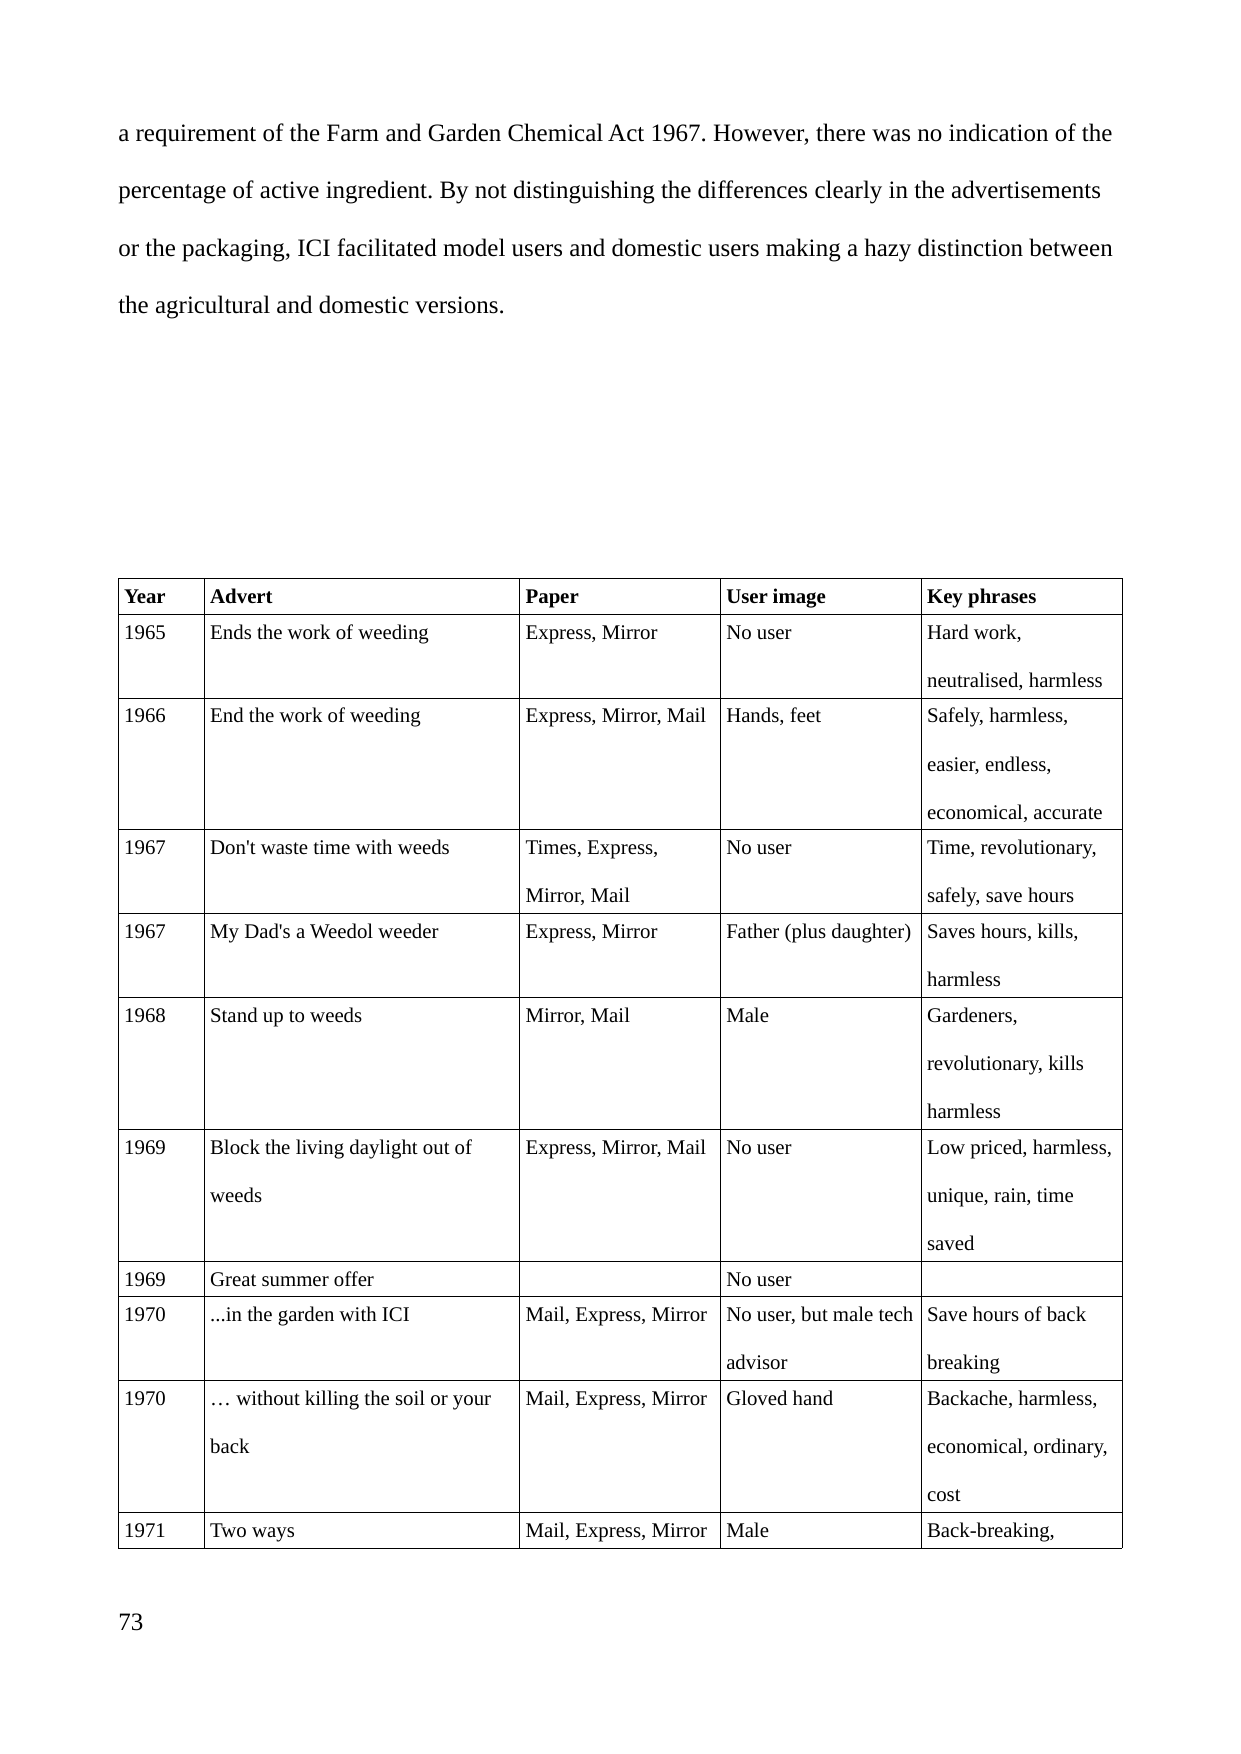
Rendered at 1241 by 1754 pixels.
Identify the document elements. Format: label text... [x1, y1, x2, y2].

table_cell 1968 [119, 998, 204, 1129]
table_cell Ends the work of weeding [205, 615, 519, 697]
table_cell Safely, harmless, easier, endless, economical, accurate [922, 699, 1122, 829]
table_cell Back-breaking, [922, 1513, 1122, 1547]
table_cell Express, Mirror, Mail [520, 699, 720, 829]
table_cell Time, revolutionary, safely, save hours [922, 830, 1122, 913]
table_cell 1970 [119, 1381, 204, 1512]
table_cell 1969 [119, 1130, 204, 1261]
table_cell Mirror, Mail [520, 998, 720, 1129]
table_cell Male [721, 1513, 921, 1547]
table_cell Express, Mirror [520, 914, 720, 997]
table_header Year [119, 579, 204, 614]
table_cell ...in the garden with ICI [205, 1297, 519, 1380]
table_cell No user [721, 1262, 921, 1296]
table_cell No user [721, 1130, 921, 1261]
table_cell Mail, Express, Mirror [520, 1381, 720, 1512]
table_cell Male [721, 998, 921, 1129]
table_cell Mail, Express, Mirror [520, 1513, 720, 1547]
table_cell Low priced, harmless, unique, rain, time saved [922, 1130, 1122, 1261]
table_cell Backache, harmless, economical, ordinary, cost [922, 1381, 1122, 1512]
table_header Paper [520, 579, 720, 614]
table_cell Save hours of back breaking [922, 1297, 1122, 1380]
table_cell No user [721, 830, 921, 913]
table_cell Block the living daylight out of weeds [205, 1130, 519, 1261]
table_header Advert [205, 579, 519, 614]
table_cell … without killing the soil or your back [205, 1381, 519, 1512]
table_cell 1967 [119, 914, 204, 997]
table_cell Gardeners, revolutionary, kills harmless [922, 998, 1122, 1129]
table_cell [520, 1262, 720, 1296]
table_cell End the work of weeding [205, 699, 519, 829]
table_header Key phrases [922, 579, 1122, 614]
text a requirement of the Farm and Garden Chemical Act 1967. However, there was no indication of the percentage of active ingredient. By not distinguishing the differences clearly in the advertisements or the packaging, ICI facilitated model users and domestic users making a hazy distinction between the agricultural and domestic versions. [118, 118, 1122, 319]
table_cell Saves hours, kills, harmless [922, 914, 1122, 997]
table_cell Hard work, neutralised, harmless [922, 615, 1122, 697]
table_cell Mail, Express, Mirror [520, 1297, 720, 1380]
table_cell Hands, feet [721, 699, 921, 829]
table_cell 1966 [119, 699, 204, 829]
table_cell 1967 [119, 830, 204, 913]
table_cell 1969 [119, 1262, 204, 1296]
table_cell Express, Mirror [520, 615, 720, 697]
table_cell Stand up to weeds [205, 998, 519, 1129]
table_cell Gloved hand [721, 1381, 921, 1512]
table_cell My Dad's a Weedol weeder [205, 914, 519, 997]
table_cell 1970 [119, 1297, 204, 1380]
table_cell 1965 [119, 615, 204, 697]
table_cell Express, Mirror, Mail [520, 1130, 720, 1261]
table_cell Father (plus daughter) [721, 914, 921, 997]
table_cell [922, 1262, 1122, 1296]
table_header User image [721, 579, 921, 614]
table_cell No user [721, 615, 921, 697]
table_cell 1971 [119, 1513, 204, 1547]
table_cell Times, Express, Mirror, Mail [520, 830, 720, 913]
table_cell Two ways [205, 1513, 519, 1547]
table_cell Great summer offer [205, 1262, 519, 1296]
table_cell Don't waste time with weeds [205, 830, 519, 913]
table_cell No user, but male tech advisor [721, 1297, 921, 1380]
